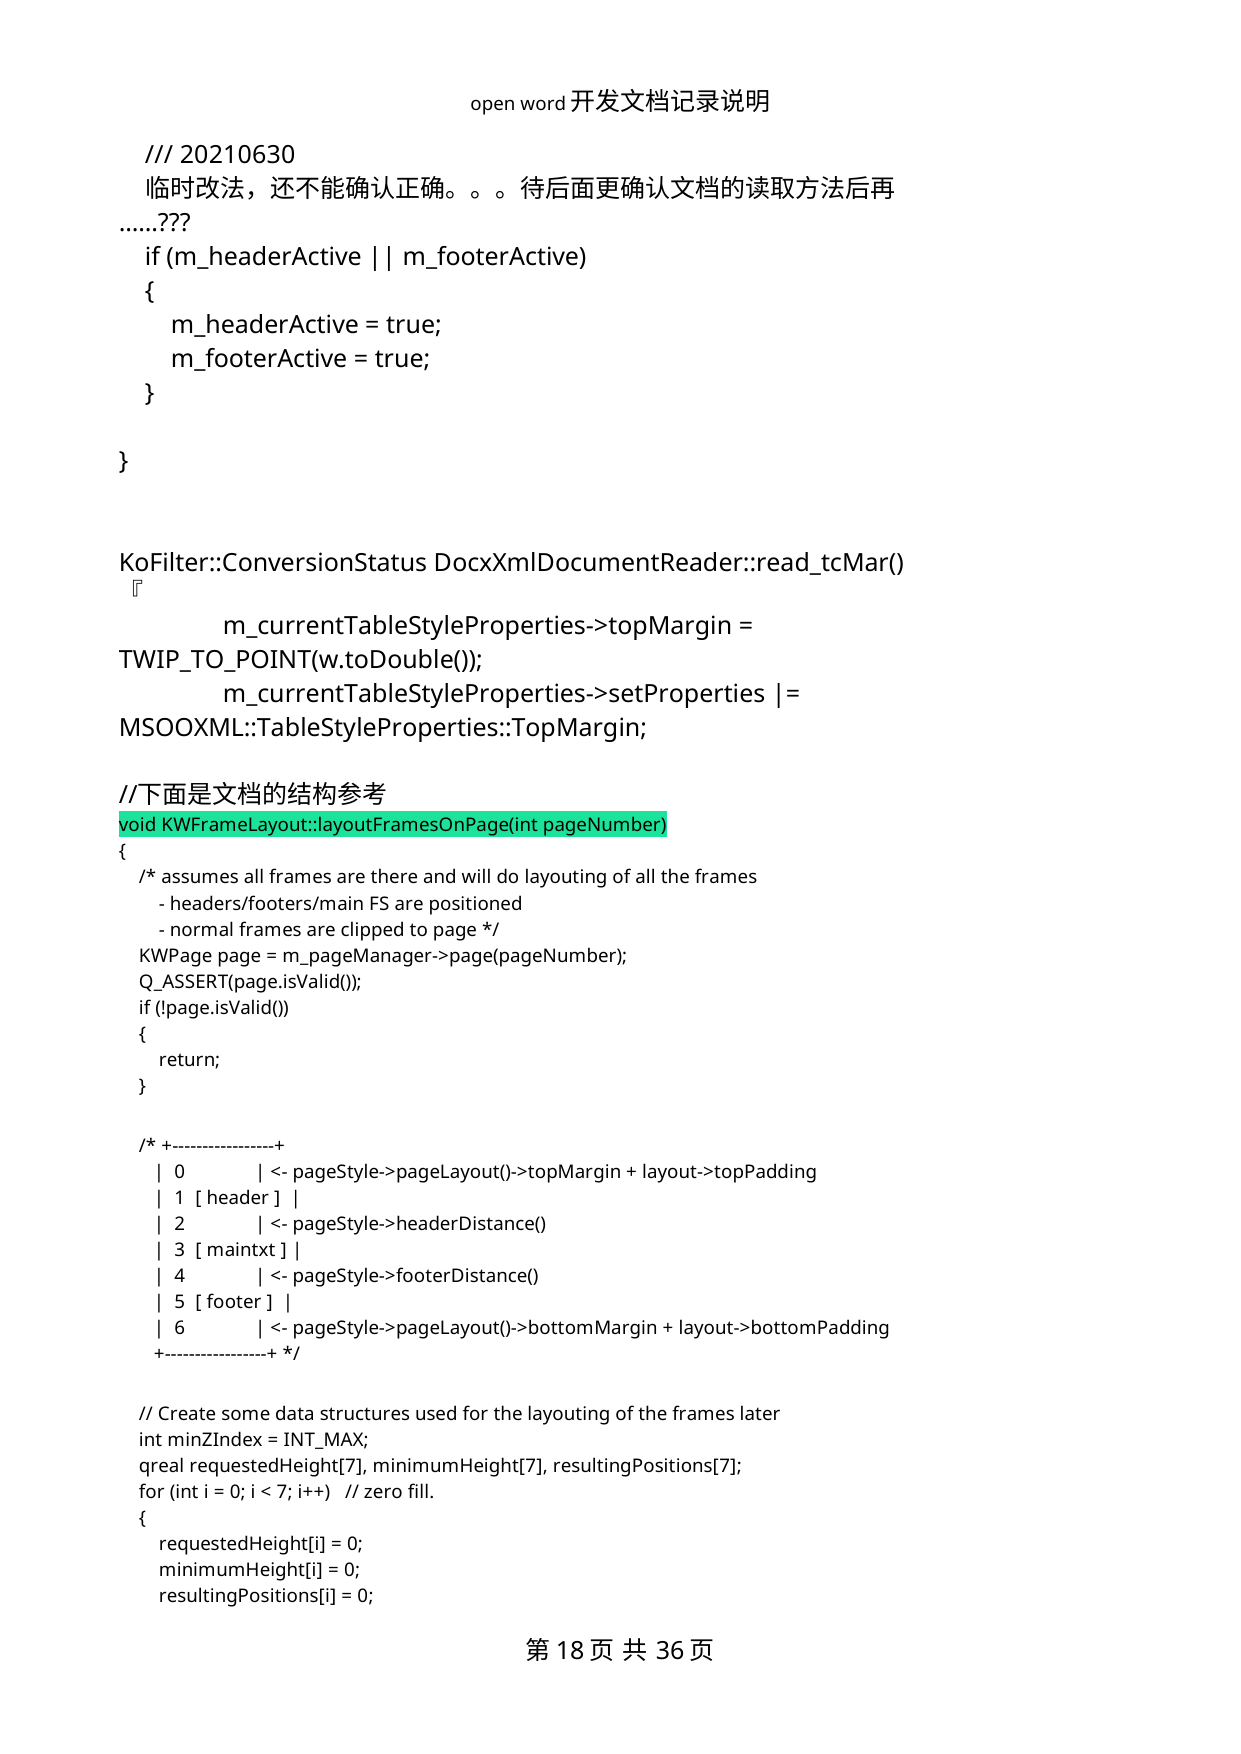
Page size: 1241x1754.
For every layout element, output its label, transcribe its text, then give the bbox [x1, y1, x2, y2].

text 『 [119, 579, 1121, 608]
text | 0 | <- pageStyle->pageLayout()->topMargin + layout->topPadding [119, 1158, 1121, 1184]
text | 1 [ header ] | [119, 1184, 1121, 1210]
text | 5 [ footer ] | [119, 1288, 1121, 1314]
text /* +-----------------+ [119, 1132, 1121, 1158]
text | 3 [ maintxt ] | [119, 1236, 1121, 1262]
text /* assumes all frames are there and will do layouting of all the frames [119, 863, 1121, 889]
text void KWFrameLayout::layoutFramesOnPage(int pageNumber) [119, 811, 1121, 837]
text //下面是文档的结构参考 [119, 777, 1121, 811]
text m_currentTableStyleProperties->setProperties |= MSOOXML::TableStyleProperties::TopMargin; [119, 676, 1121, 743]
text { [119, 273, 1121, 307]
text for (int i = 0; i < 7; i++) // zero fill. [119, 1478, 1121, 1504]
text if (m_headerActive || m_footerActive) [119, 239, 1121, 273]
text // Create some data structures used for the layouting of the frames later [119, 1400, 1121, 1426]
text m_footerActive = true; [119, 341, 1121, 375]
text } [119, 1072, 1121, 1098]
text m_currentTableStyleProperties->topMargin = TWIP_TO_POINT(w.toDouble()); [119, 608, 1121, 676]
text - headers/footers/main FS are positioned [119, 889, 1121, 916]
text if (!page.isValid()) [119, 994, 1121, 1020]
text { [119, 1504, 1121, 1530]
text 临时改法，还不能确认正确。。。待后面更确认文档的读取方法后再 [119, 171, 1121, 205]
text minimumHeight[i] = 0; [119, 1556, 1121, 1582]
text ......??? [119, 205, 1121, 239]
text - normal frames are clipped to page */ [119, 916, 1121, 942]
text return; [119, 1046, 1121, 1072]
text | 4 | <- pageStyle->footerDistance() [119, 1262, 1121, 1288]
text } [119, 443, 1121, 477]
text resultingPositions[i] = 0; [119, 1582, 1121, 1608]
text /// 20210630 [119, 137, 1121, 171]
text | 6 | <- pageStyle->pageLayout()->bottomMargin + layout->bottomPadding [119, 1314, 1121, 1340]
text int minZIndex = INT_MAX; [119, 1426, 1121, 1452]
text KWPage page = m_pageManager->page(pageNumber); [119, 942, 1121, 968]
text requestedHeight[i] = 0; [119, 1530, 1121, 1556]
text { [119, 1020, 1121, 1046]
text } [119, 375, 1121, 409]
text | 2 | <- pageStyle->headerDistance() [119, 1210, 1121, 1236]
text qreal requestedHeight[7], minimumHeight[7], resultingPositions[7]; [119, 1452, 1121, 1478]
text KoFilter::ConversionStatus DocxXmlDocumentReader::read_tcMar() [119, 545, 1121, 579]
text { [119, 837, 1121, 863]
text +-----------------+ */ [119, 1340, 1121, 1366]
text m_headerActive = true; [119, 307, 1121, 341]
text Q_ASSERT(page.isValid()); [119, 968, 1121, 994]
